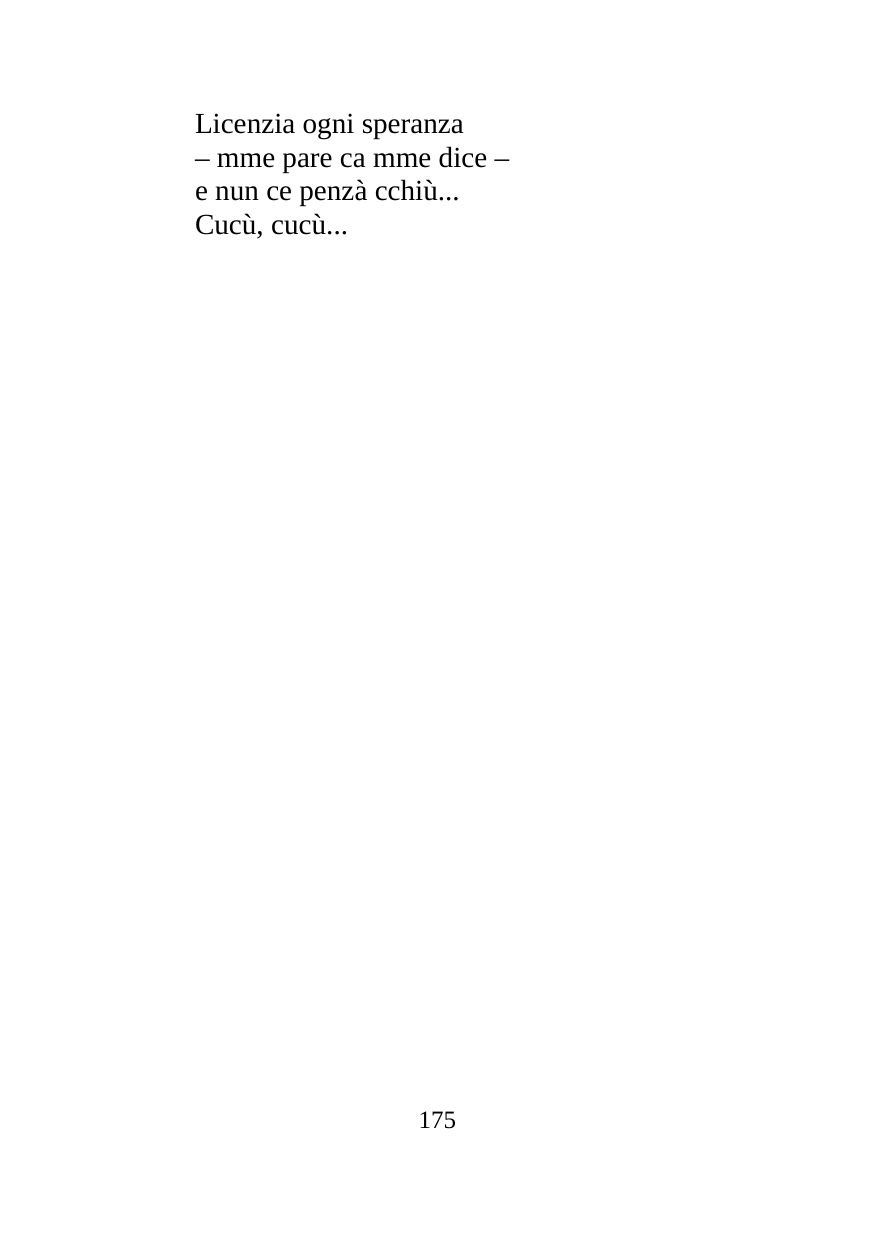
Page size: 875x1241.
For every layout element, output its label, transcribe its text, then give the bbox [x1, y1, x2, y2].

text Licenzia ogni speranza [195, 106, 768, 140]
text – mme pare ca mme dice – [195, 140, 768, 173]
text e nun ce penzà cchiù... [195, 173, 768, 207]
text Cucù, cucù... [195, 207, 768, 240]
